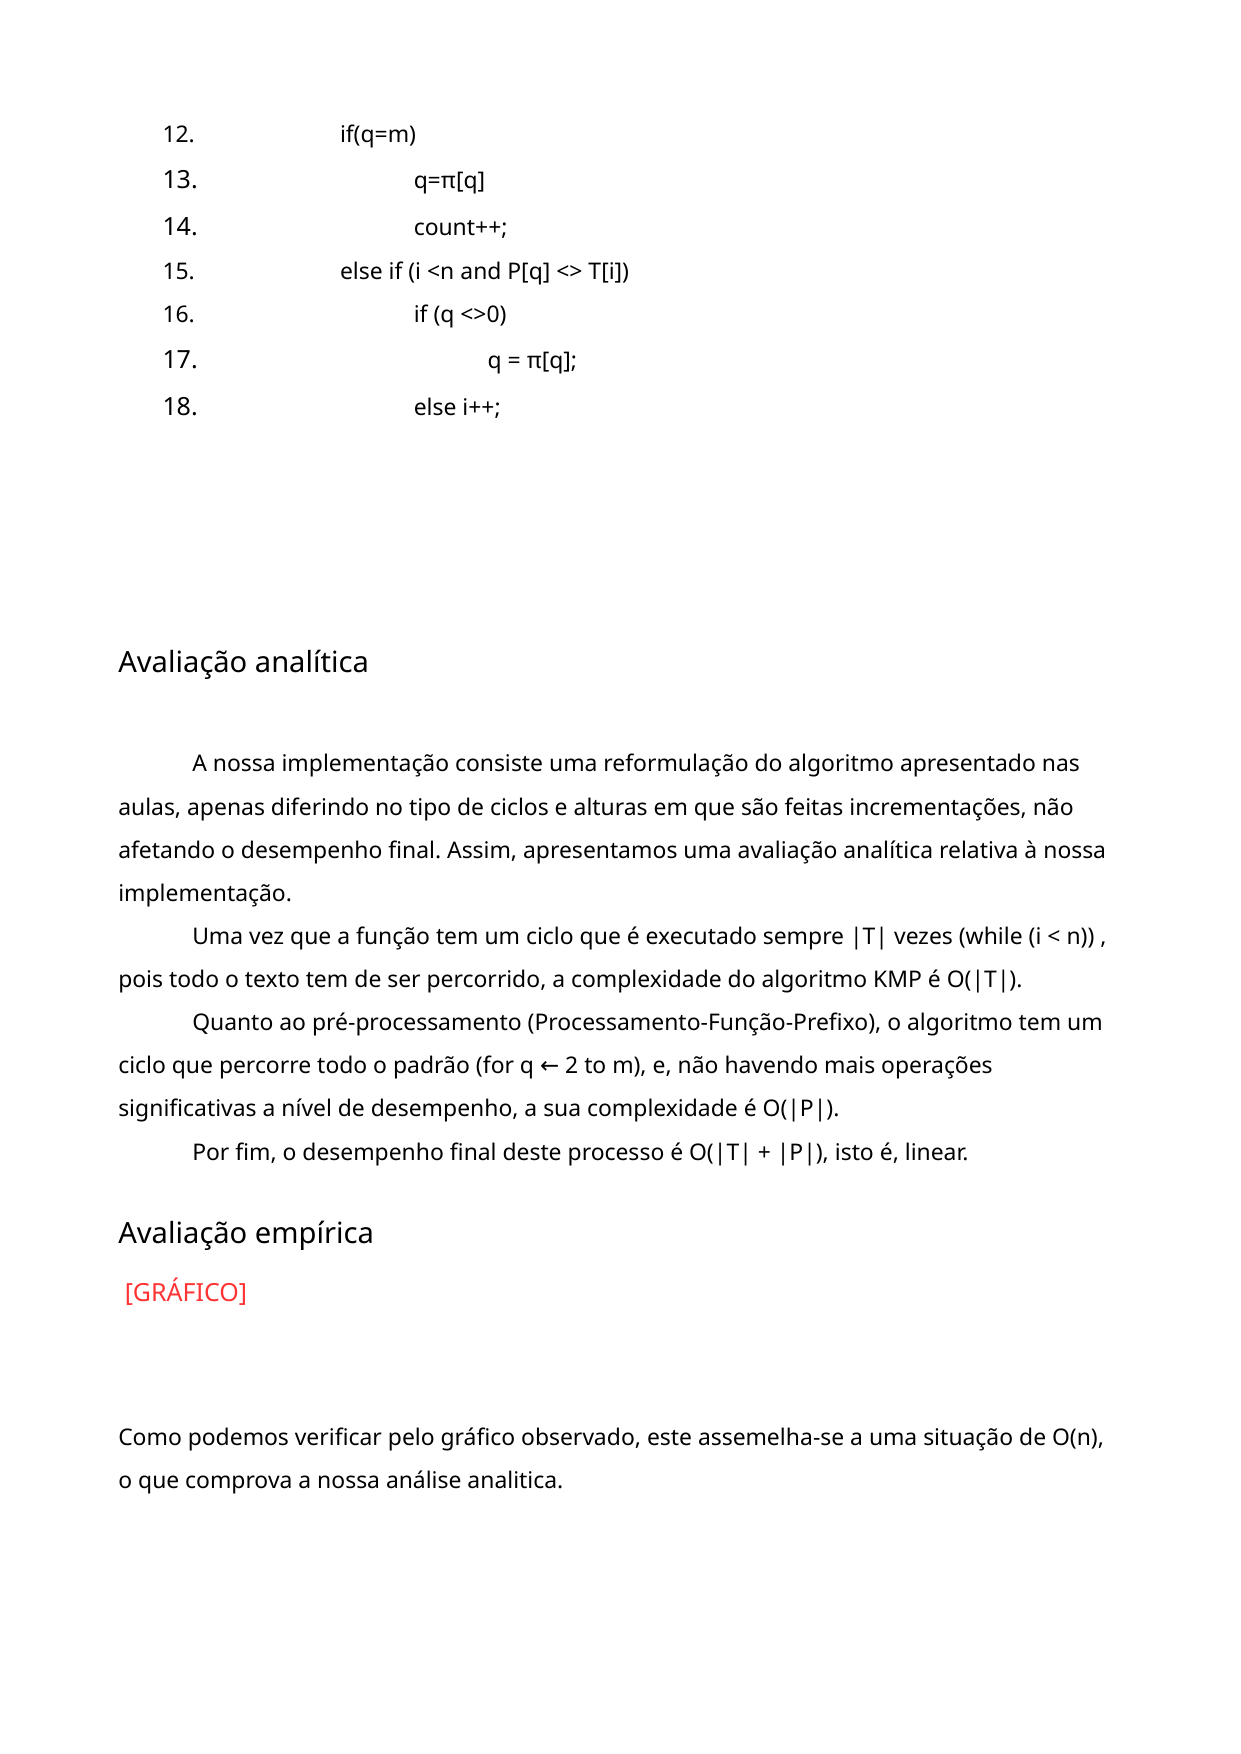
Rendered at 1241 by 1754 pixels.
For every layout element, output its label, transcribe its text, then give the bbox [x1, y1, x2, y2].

text Como podemos verificar pelo gráfico observado, este assemelha-se a uma situação de O(n), o que comprova a nossa análise analitica. [118, 1421, 1122, 1495]
subtitle Avaliação analítica [118, 641, 1122, 681]
text A nossa implementação consiste uma reformulação do algoritmo apresentado nas aulas, apenas diferindo no tipo de ciclos e alturas em que são feitas incrementações, não afetando o desempenho final. Assim, apresentamos uma avaliação analítica relativa à nossa implementação. [118, 747, 1122, 908]
list q = π[q]; [162, 341, 1122, 376]
list else if (i <n and P[q] <> T[i]) [162, 255, 1122, 286]
text [GRÁFICO] [118, 1275, 1122, 1309]
list if (q <>0) [162, 298, 1122, 329]
list count++; [162, 208, 1122, 242]
subtitle Avaliação empírica [118, 1212, 1122, 1252]
list else i++; [162, 388, 1122, 422]
text Por fim, o desempenho final deste processo é O(|T| + |P|), isto é, linear. [118, 1136, 1122, 1167]
list q=π[q] [162, 161, 1122, 195]
text Quanto ao pré-processamento (Processamento-Função-Prefixo), o algoritmo tem um ciclo que percorre todo o padrão (for q ← 2 to m), e, não havendo mais operações significativas a nível de desempenho, a sua complexidade é O(|P|). [118, 1006, 1122, 1124]
text Uma vez que a função tem um ciclo que é executado sempre |T| vezes (while (i < n)) , pois todo o texto tem de ser percorrido, a complexidade do algoritmo KMP é O(|T|). [118, 920, 1122, 994]
list if(q=m) [162, 118, 1122, 149]
